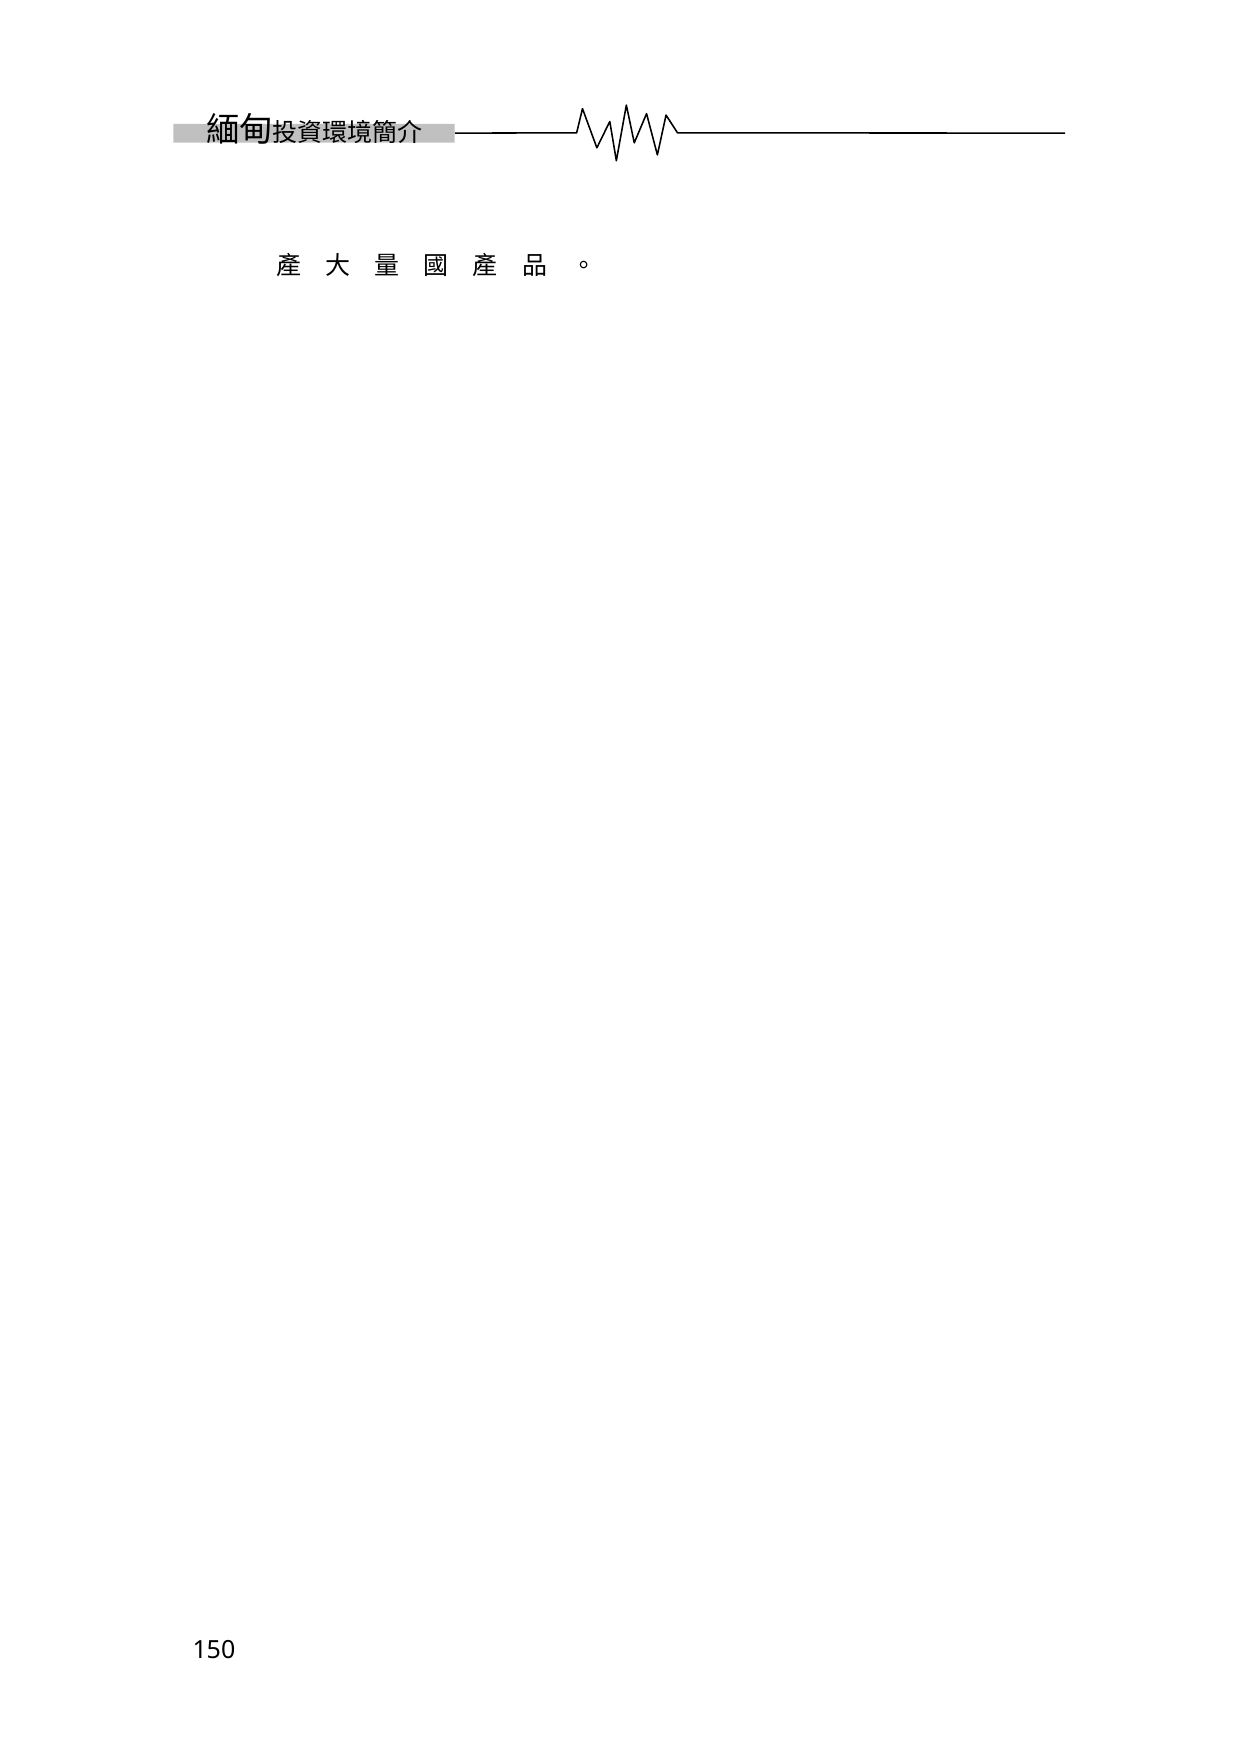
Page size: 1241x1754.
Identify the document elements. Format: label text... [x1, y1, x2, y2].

list 產大量國產品。 [184, 237, 1063, 291]
